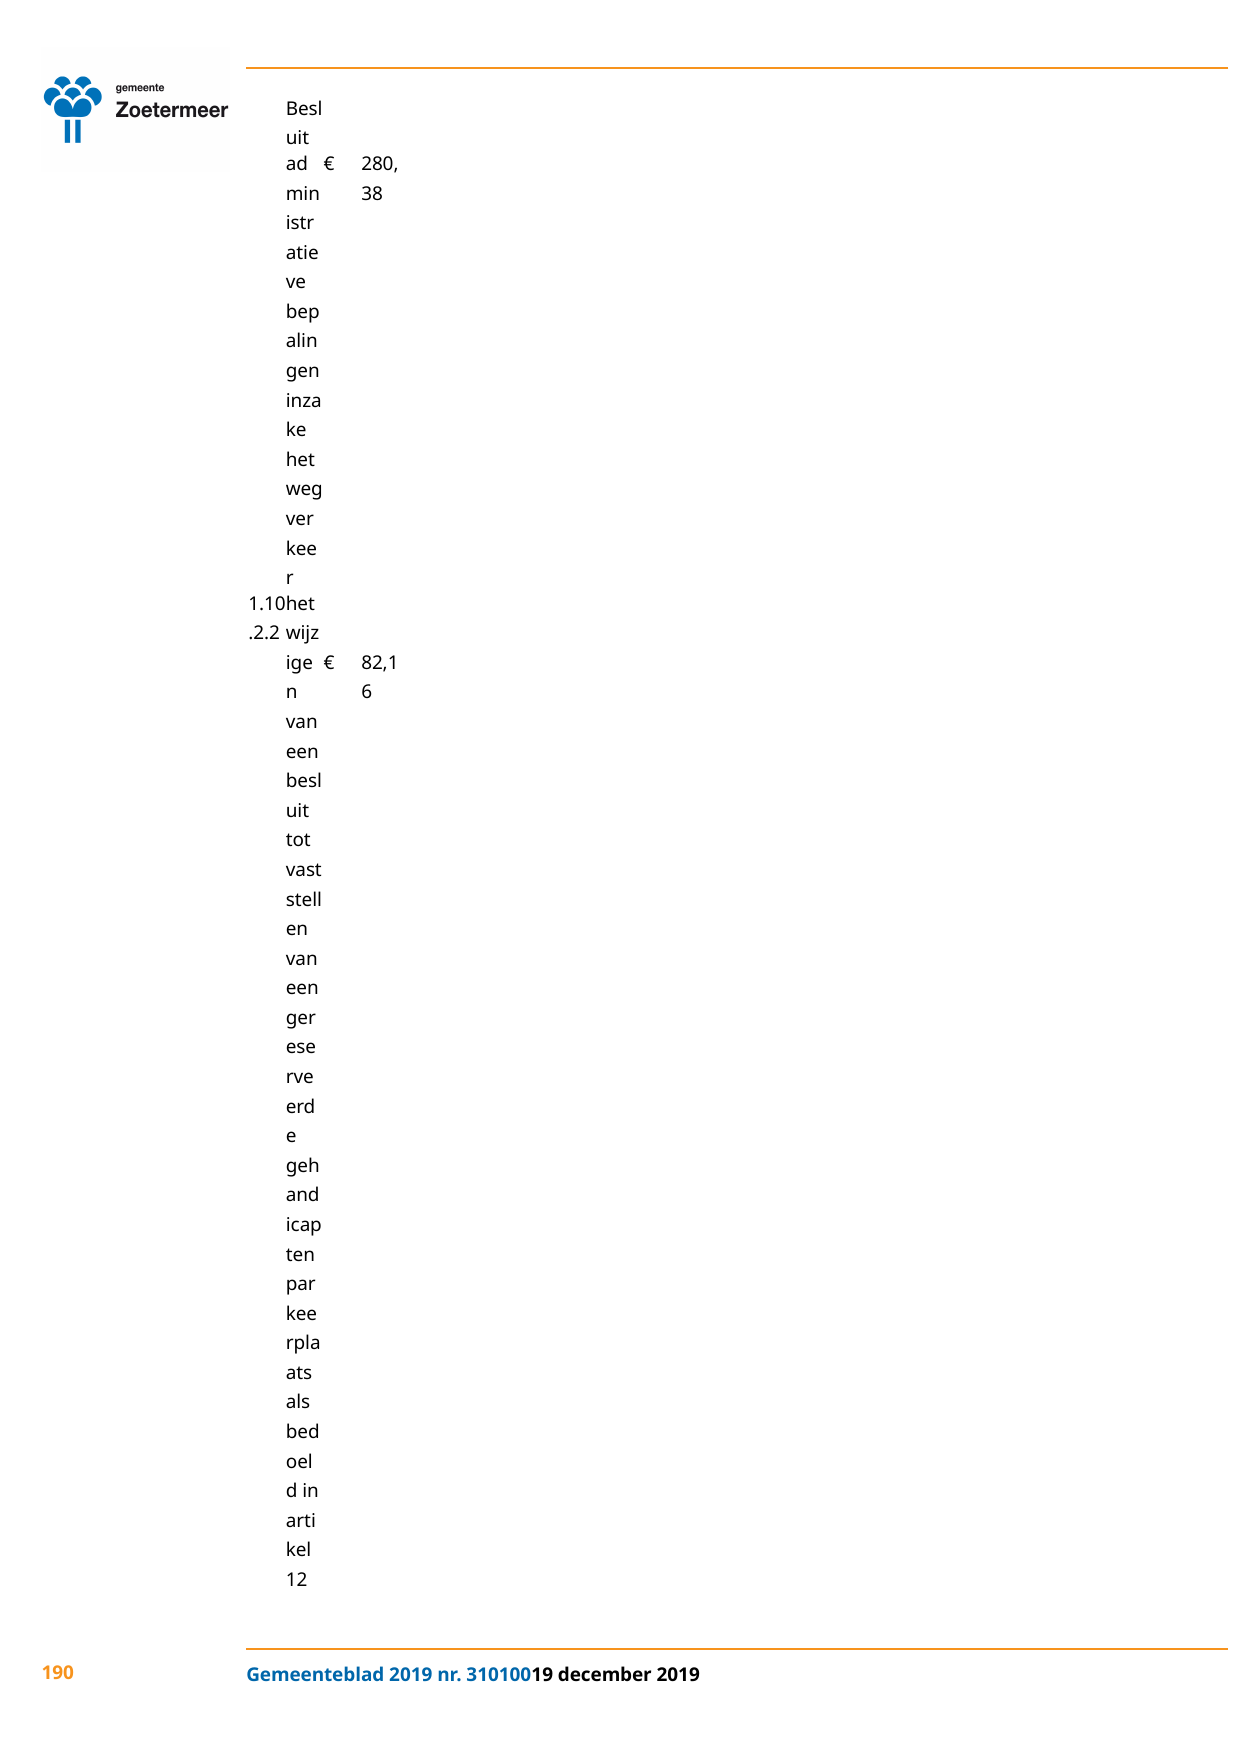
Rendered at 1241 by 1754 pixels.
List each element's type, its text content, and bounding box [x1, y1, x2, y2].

table_cell [248, 150, 286, 590]
table_cell [248, 95, 286, 150]
table_cell € [323, 150, 361, 590]
table_cell 1.10.2.2 [248, 590, 286, 1592]
picture [41, 47, 231, 172]
table_cell € [323, 590, 361, 1592]
table_cell administratieve bepalingen inzake het wegverkeer [286, 150, 323, 590]
table_cell het wijzigen van een besluit tot vaststellen van een gereserveerde gehandicaptenparkeerplaats als bedoeld in artikel 12 [286, 590, 323, 1592]
table_cell 82,16 [361, 590, 398, 1592]
table_cell Besluit [286, 95, 323, 150]
table_cell [323, 95, 361, 150]
table_cell [361, 95, 398, 150]
table_cell 280,38 [361, 150, 398, 590]
